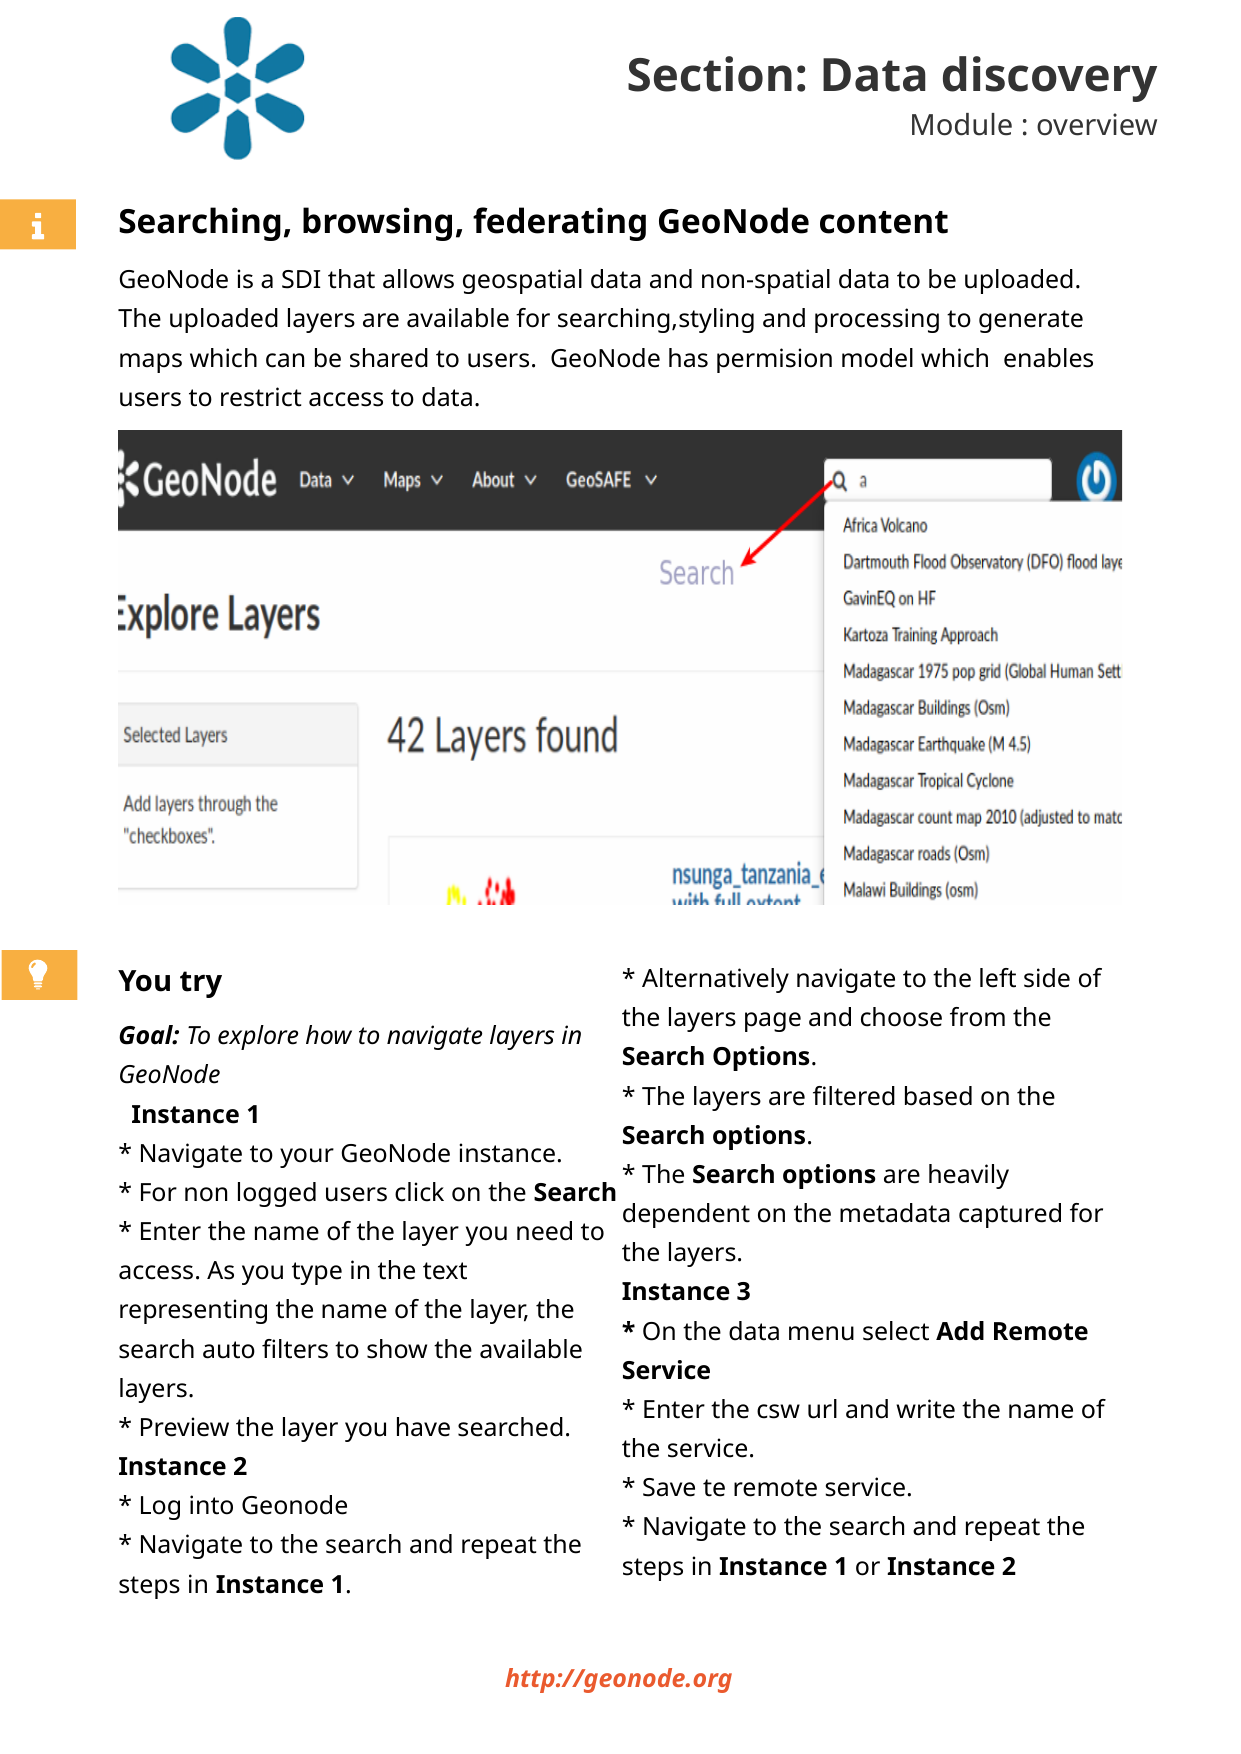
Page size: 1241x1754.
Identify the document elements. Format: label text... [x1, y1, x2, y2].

text * The Search options are heavily dependent on the metadata captured for the layers. [622, 1156, 1122, 1269]
text * Log into Geonode [118, 1488, 619, 1522]
text * Alternatively navigate to the left side of the layers page and choose from the Search Options. [622, 961, 1122, 1073]
text Instance 2 [118, 1449, 619, 1483]
text * On the data menu select Add Remote Service [622, 1313, 1122, 1386]
text * Save te remote service. [622, 1470, 1122, 1504]
text * Navigate to the search and repeat the steps in Instance 1. [118, 1527, 619, 1600]
text * The layers are filtered based on the Search options. [622, 1078, 1122, 1151]
text * Preview the layer you have searched. [118, 1410, 619, 1444]
text Goal: To explore how to navigate layers in GeoNode [118, 1018, 619, 1091]
text You try [118, 961, 619, 1000]
text GeoNode is a SDI that allows geospatial data and non-spatial data to be uploaded. The uploaded layers are available for searching,styling and processing to generate maps which can be shared to users. GeoNode has permision model which enables users to restrict access to data. [118, 262, 1122, 413]
text * Enter the name of the layer you need to access. As you type in the text representing the name of the layer, the search auto filters to show the available layers. [118, 1214, 619, 1404]
text Instance 1 [118, 1096, 619, 1130]
subtitle Searching, browsing, federating GeoNode content [118, 198, 1122, 243]
text Instance 3 [622, 1274, 1122, 1308]
picture [118, 430, 1123, 905]
picture [166, 17, 309, 160]
text * Enter the csw url and write the name of the service. [622, 1391, 1122, 1465]
text * For non logged users click on the Search [118, 1175, 619, 1209]
text * Navigate to the search and repeat the steps in Instance 1 or Instance 2 [622, 1509, 1122, 1582]
text * Navigate to your GeoNode instance. [118, 1136, 619, 1169]
